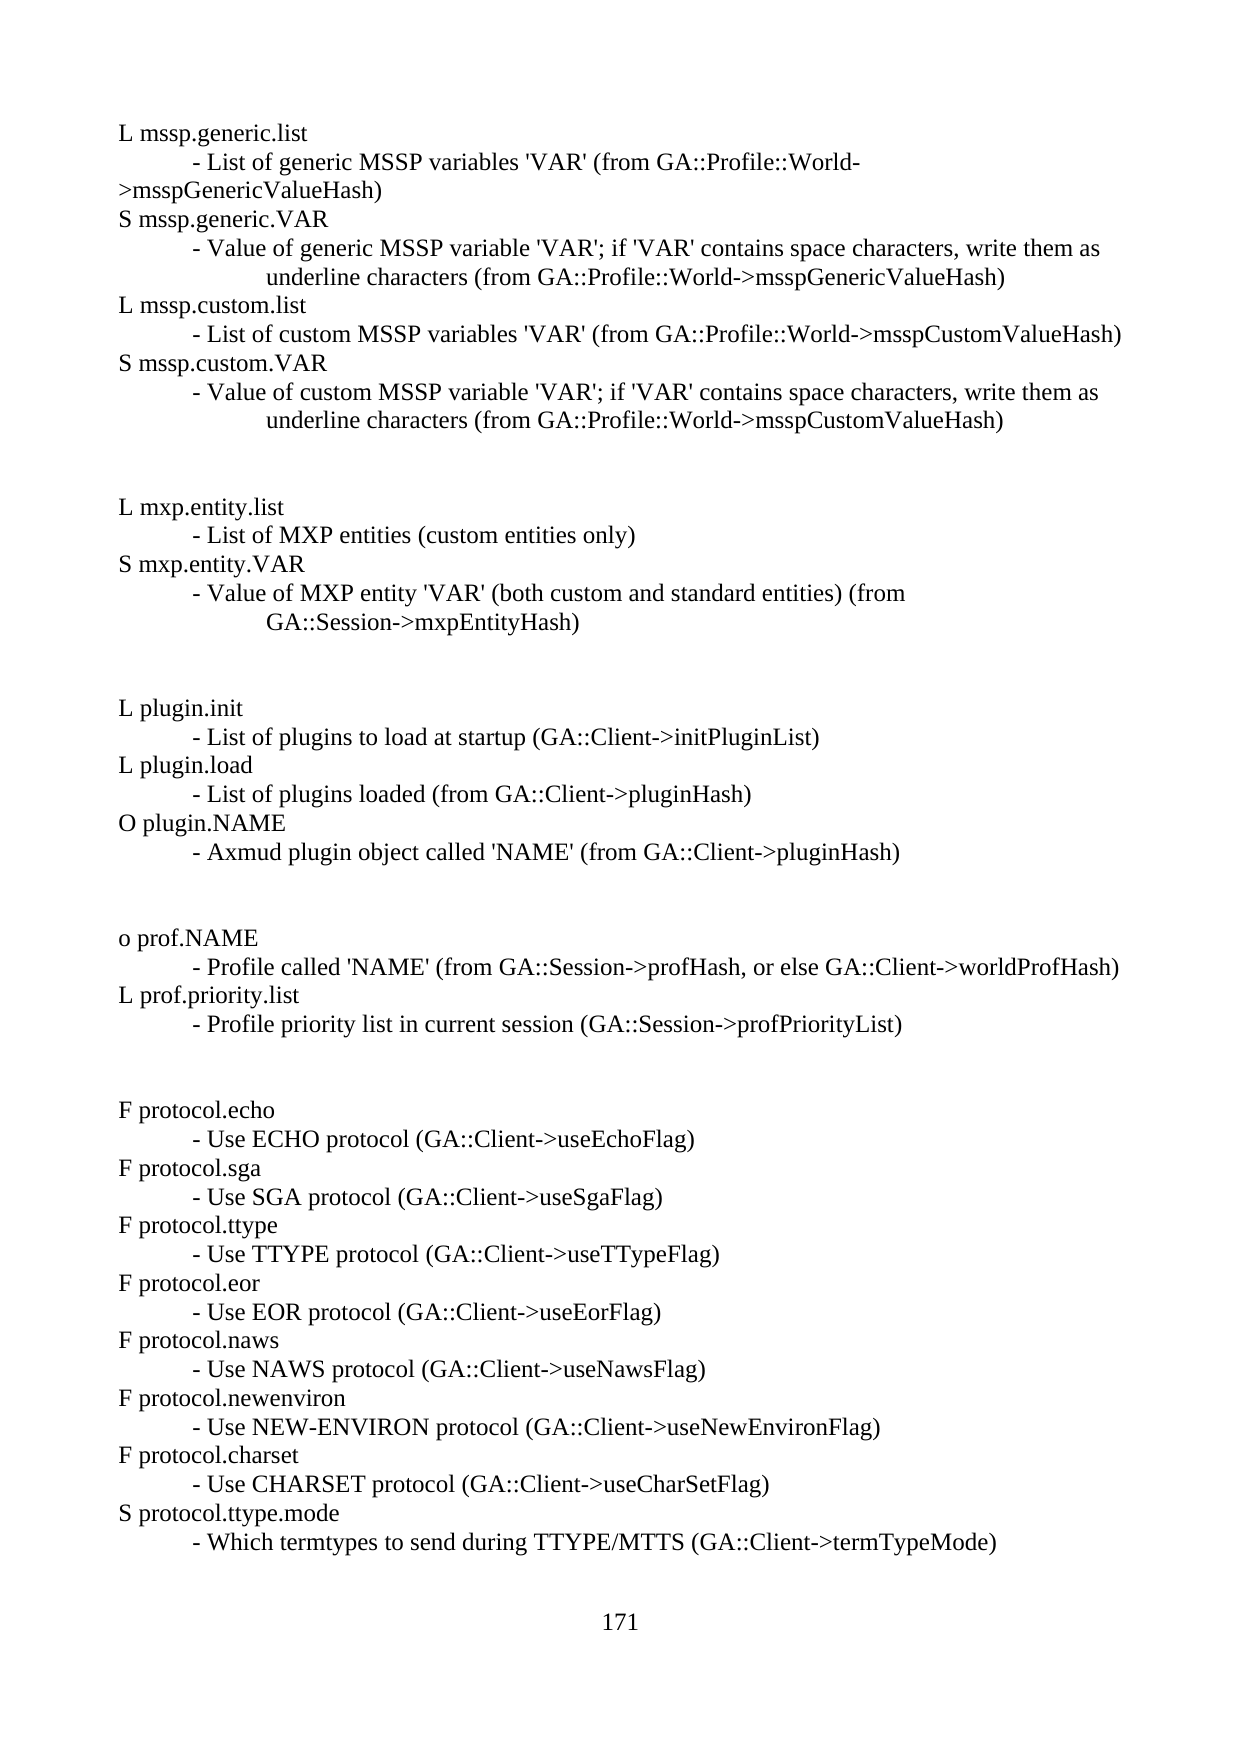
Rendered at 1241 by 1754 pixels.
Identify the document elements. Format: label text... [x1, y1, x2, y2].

text L prof.priority.list [118, 981, 1122, 1009]
text - Value of custom MSSP variable 'VAR'; if 'VAR' contains space characters, write them as underline characters (from GA::Profile::World->msspCustomValueHash) [118, 377, 1122, 434]
text F protocol.echo [118, 1096, 1122, 1124]
text - List of MXP entities (custom entities only) [118, 521, 1122, 549]
text - Use EOR protocol (GA::Client->useEorFlag) [118, 1297, 1122, 1326]
text S mssp.custom.VAR [118, 348, 1122, 377]
text F protocol.eor [118, 1268, 1122, 1297]
text - Use NAWS protocol (GA::Client->useNawsFlag) [118, 1354, 1122, 1383]
text - Profile priority list in current session (GA::Session->profPriorityList) [118, 1009, 1122, 1038]
text - List of plugins loaded (from GA::Client->pluginHash) [118, 779, 1122, 808]
text - Use ECHO protocol (GA::Client->useEchoFlag) [118, 1124, 1122, 1153]
text F protocol.sga [118, 1153, 1122, 1182]
text O plugin.NAME [118, 808, 1122, 837]
text - Use NEW-ENVIRON protocol (GA::Client->useNewEnvironFlag) [118, 1412, 1122, 1441]
text - Use SGA protocol (GA::Client->useSgaFlag) [118, 1182, 1122, 1211]
text - Value of MXP entity 'VAR' (both custom and standard entities) (from [118, 578, 1122, 607]
text F protocol.charset [118, 1441, 1122, 1469]
text - Use CHARSET protocol (GA::Client->useCharSetFlag) [118, 1469, 1122, 1498]
text L plugin.load [118, 751, 1122, 779]
text GA::Session->mxpEntityHash) [118, 607, 1122, 636]
text F protocol.newenviron [118, 1383, 1122, 1412]
text - Profile called 'NAME' (from GA::Session->profHash, or else GA::Client->worldProfHash) [118, 952, 1122, 981]
text S protocol.ttype.mode [118, 1498, 1122, 1527]
text S mxp.entity.VAR [118, 549, 1122, 578]
text F protocol.ttype [118, 1211, 1122, 1239]
text L plugin.init [118, 693, 1122, 722]
text L mssp.custom.list [118, 291, 1122, 319]
text - Which termtypes to send during TTYPE/MTTS (GA::Client->termTypeMode) [118, 1527, 1122, 1556]
text - List of generic MSSP variables 'VAR' (from GA::Profile::World->msspGenericValueHash) [118, 147, 1122, 204]
text L mssp.generic.list [118, 118, 1122, 147]
text - Use TTYPE protocol (GA::Client->useTTypeFlag) [118, 1239, 1122, 1268]
text - Value of generic MSSP variable 'VAR'; if 'VAR' contains space characters, write them as underline characters (from GA::Profile::World->msspGenericValueHash) [118, 233, 1122, 291]
text S mssp.generic.VAR [118, 204, 1122, 233]
text L mxp.entity.list [118, 492, 1122, 521]
text o prof.NAME [118, 923, 1122, 952]
text - List of plugins to load at startup (GA::Client->initPluginList) [118, 722, 1122, 751]
text F protocol.naws [118, 1326, 1122, 1354]
text - Axmud plugin object called 'NAME' (from GA::Client->pluginHash) [118, 837, 1122, 866]
text - List of custom MSSP variables 'VAR' (from GA::Profile::World->msspCustomValueHash) [118, 319, 1122, 348]
